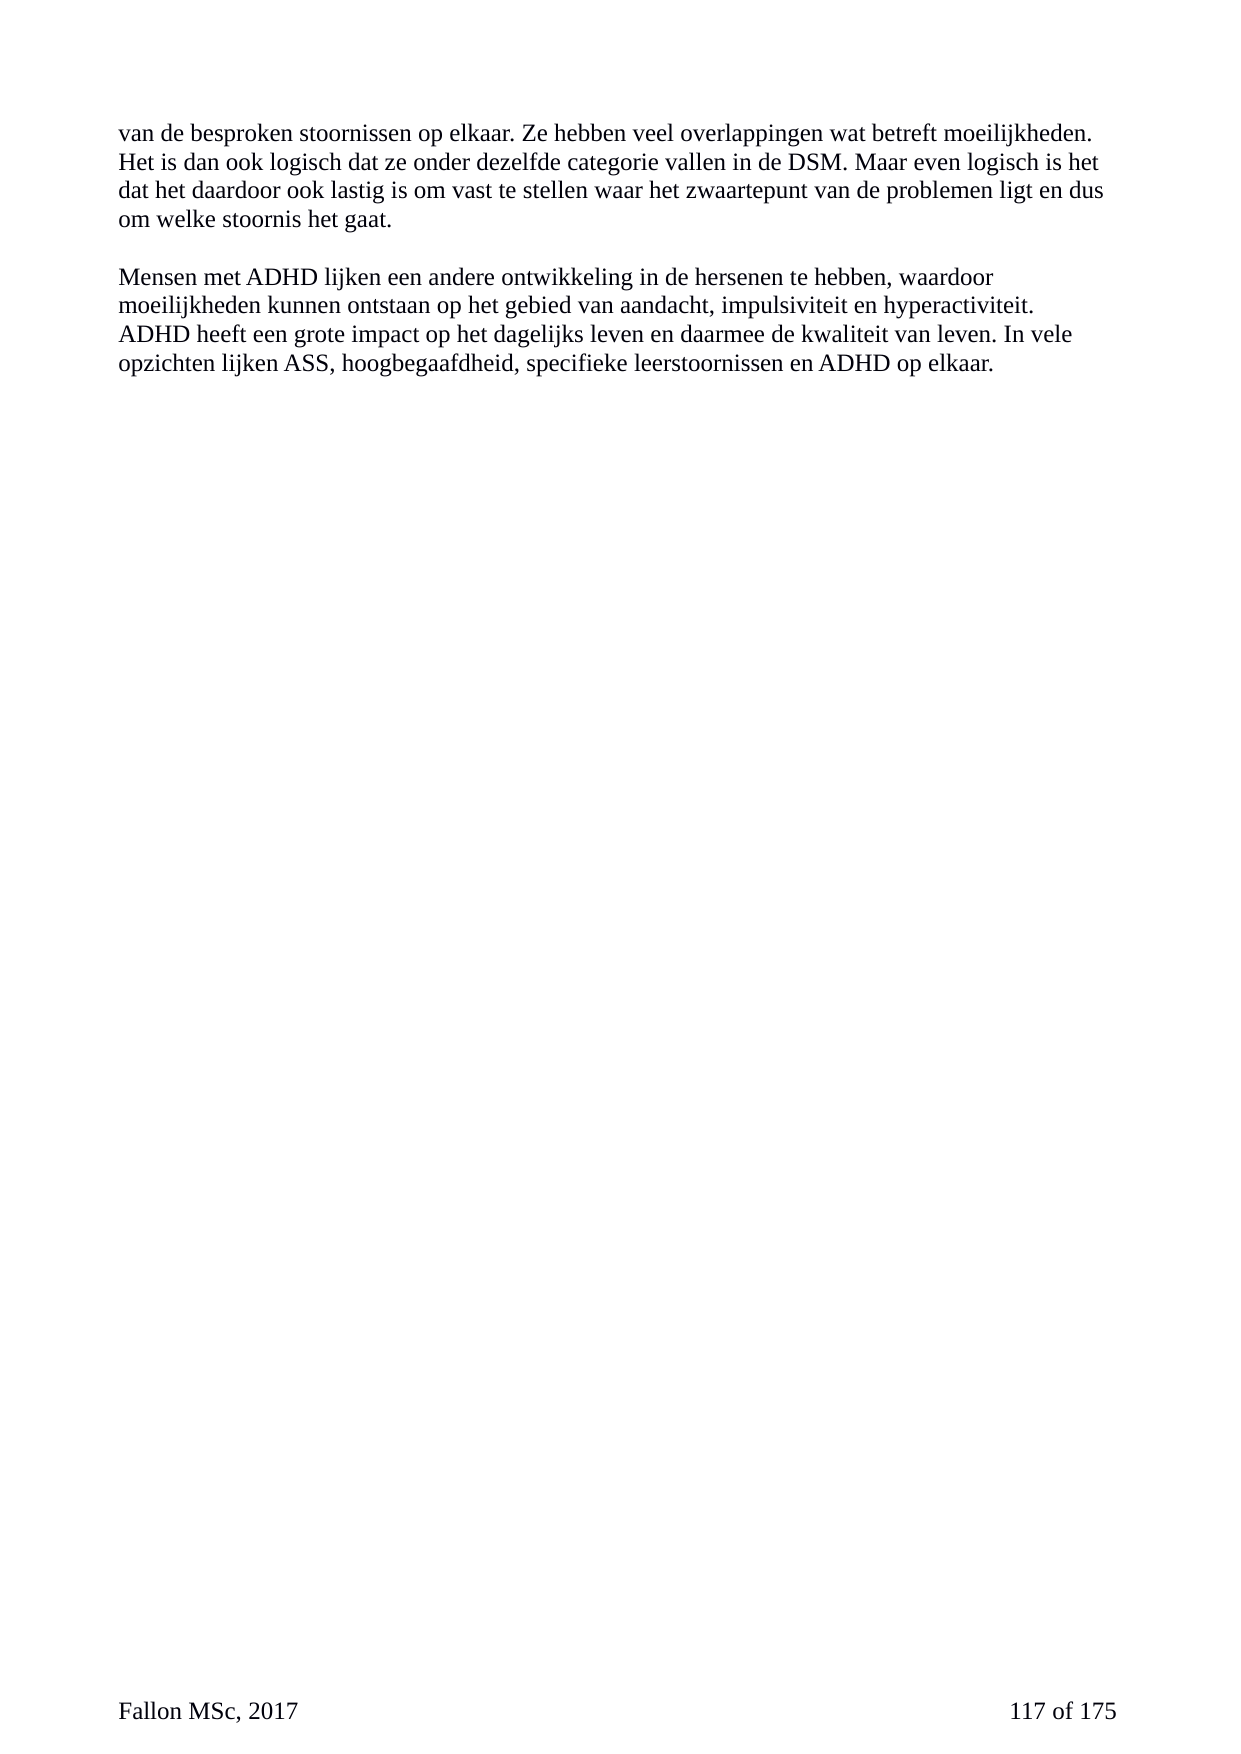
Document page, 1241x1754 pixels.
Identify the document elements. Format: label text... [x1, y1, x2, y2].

text Mensen met ADHD lijken een andere ontwikkeling in de hersenen te hebben, waardoor moeilijkheden kunnen ontstaan op het gebied van aandacht, impulsiviteit en hyperactiviteit. [118, 262, 1122, 319]
text ADHD heeft een grote impact op het dagelijks leven en daarmee de kwaliteit van leven. In vele opzichten lijken ASS, hoogbegaafdheid, specifieke leerstoornissen en ADHD op elkaar. [118, 319, 1122, 377]
text van de besproken stoornissen op elkaar. Ze hebben veel overlappingen wat betreft moeilijkheden. Het is dan ook logisch dat ze onder dezelfde categorie vallen in de DSM. Maar even logisch is het dat het daardoor ook lastig is om vast te stellen waar het zwaartepunt van de problemen ligt en dus om welke stoornis het gaat. [118, 118, 1122, 233]
